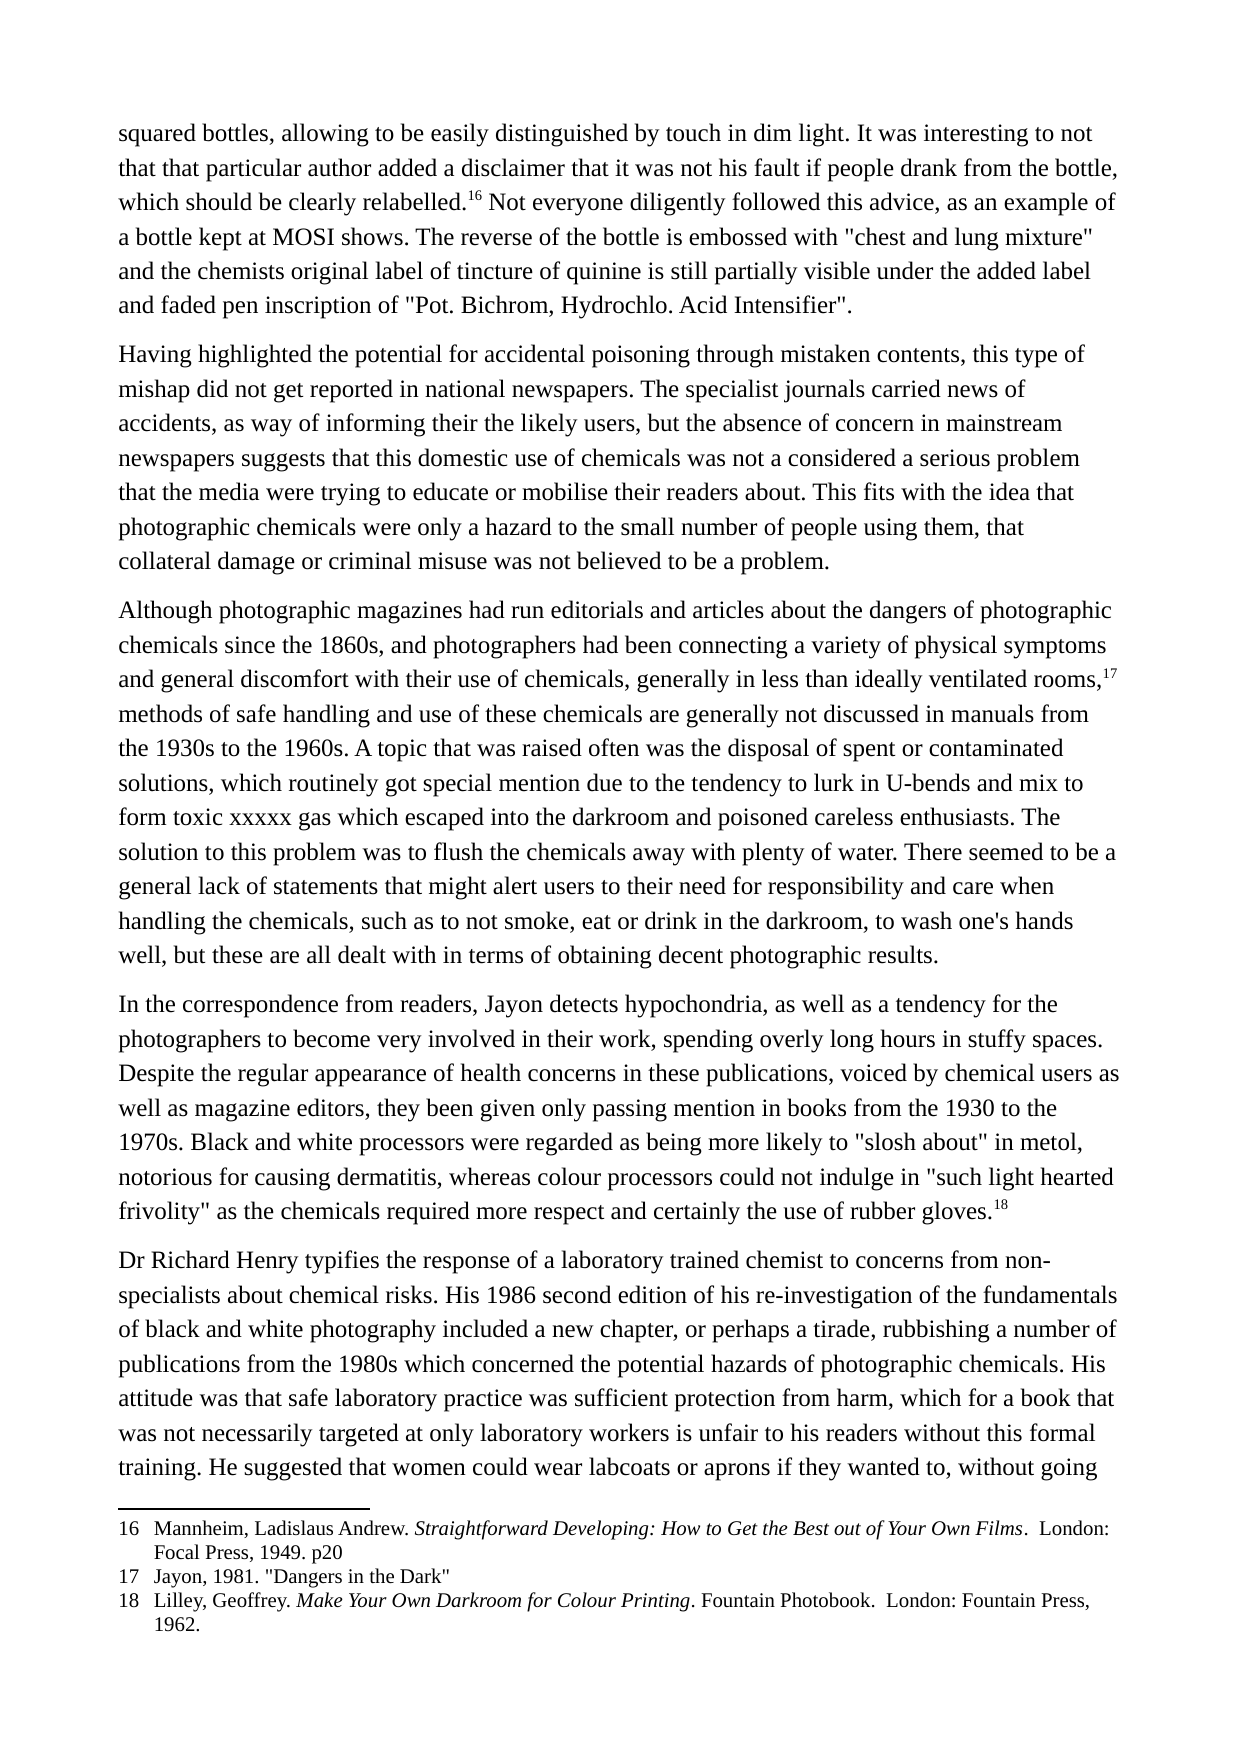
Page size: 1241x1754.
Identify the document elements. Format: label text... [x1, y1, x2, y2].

text squared bottles, allowing to be easily distinguished by touch in dim light. It was interesting to not that that particular author added a disclaimer that it was not his fault if people drank from the bottle, which should be clearly relabelled. Not everyone diligently followed this advice, as an example of a bottle kept at MOSI shows. The reverse of the bottle is embossed with "chest and lung mixture" and the chemists original label of tincture of quinine is still partially visible under the added label and faded pen inscription of "Pot. Bichrom, Hydrochlo. Acid Intensifier". [118, 118, 1122, 319]
text In the correspondence from readers, Jayon detects hypochondria, as well as a tendency for the photographers to become very involved in their work, spending overly long hours in stuffy spaces. Despite the regular appearance of health concerns in these publications, voiced by chemical users as well as magazine editors, they been given only passing mention in books from the 1930 to the 1970s. Black and white processors were regarded as being more likely to "slosh about" in metol, notorious for causing dermatitis, whereas colour processors could not indulge in "such light hearted frivolity" as the chemicals required more respect and certainly the use of rubber gloves. [118, 989, 1122, 1225]
text Having highlighted the potential for accidental poisoning through mistaken contents, this type of mishap did not get reported in national newspapers. The specialist journals carried news of accidents, as way of informing their the likely users, but the absence of concern in mainstream newspapers suggests that this domestic use of chemicals was not a considered a serious problem that the media were trying to educate or mobilise their readers about. This fits with the idea that photographic chemicals were only a hazard to the small number of people using them, that collateral damage or criminal misuse was not believed to be a problem. [118, 339, 1122, 575]
text Jayon, 1981. "Dangers in the Dark" [118, 1564, 1122, 1588]
text Lilley, Geoffrey. Make Your Own Darkroom for Colour Printing. Fountain Photobook. London: Fountain Press, 1962. [118, 1588, 1122, 1636]
text Dr Richard Henry typifies the response of a laboratory trained chemist to concerns from non-specialists about chemical risks. His 1986 second edition of his re-investigation of the fundamentals of black and white photography included a new chapter, or perhaps a tirade, rubbishing a number of publications from the 1980s which concerned the potential hazards of photographic chemicals. His attitude was that safe laboratory practice was sufficient protection from harm, which for a book that was not necessarily targeted at only laboratory workers is unfair to his readers without this formal training. He suggested that women could wear labcoats or aprons if they wanted to, without going [118, 1245, 1122, 1481]
text Although photographic magazines had run editorials and articles about the dangers of photographic chemicals since the 1860s, and photographers had been connecting a variety of physical symptoms and general discomfort with their use of chemicals, generally in less than ideally ventilated rooms, methods of safe handling and use of these chemicals are generally not discussed in manuals from the 1930s to the 1960s. A topic that was raised often was the disposal of spent or contaminated solutions, which routinely got special mention due to the tendency to lurk in U-bends and mix to form toxic xxxxx gas which escaped into the darkroom and poisoned careless enthusiasts. The solution to this problem was to flush the chemicals away with plenty of water. There seemed to be a general lack of statements that might alert users to their need for responsibility and care when handling the chemicals, such as to not smoke, eat or drink in the darkroom, to wash one's hands well, but these are all dealt with in terms of obtaining decent photographic results. [118, 596, 1122, 969]
text Mannheim, Ladislaus Andrew. Straightforward Developing: How to Get the Best out of Your Own Films. London: Focal Press, 1949. p20 [118, 1516, 1122, 1564]
